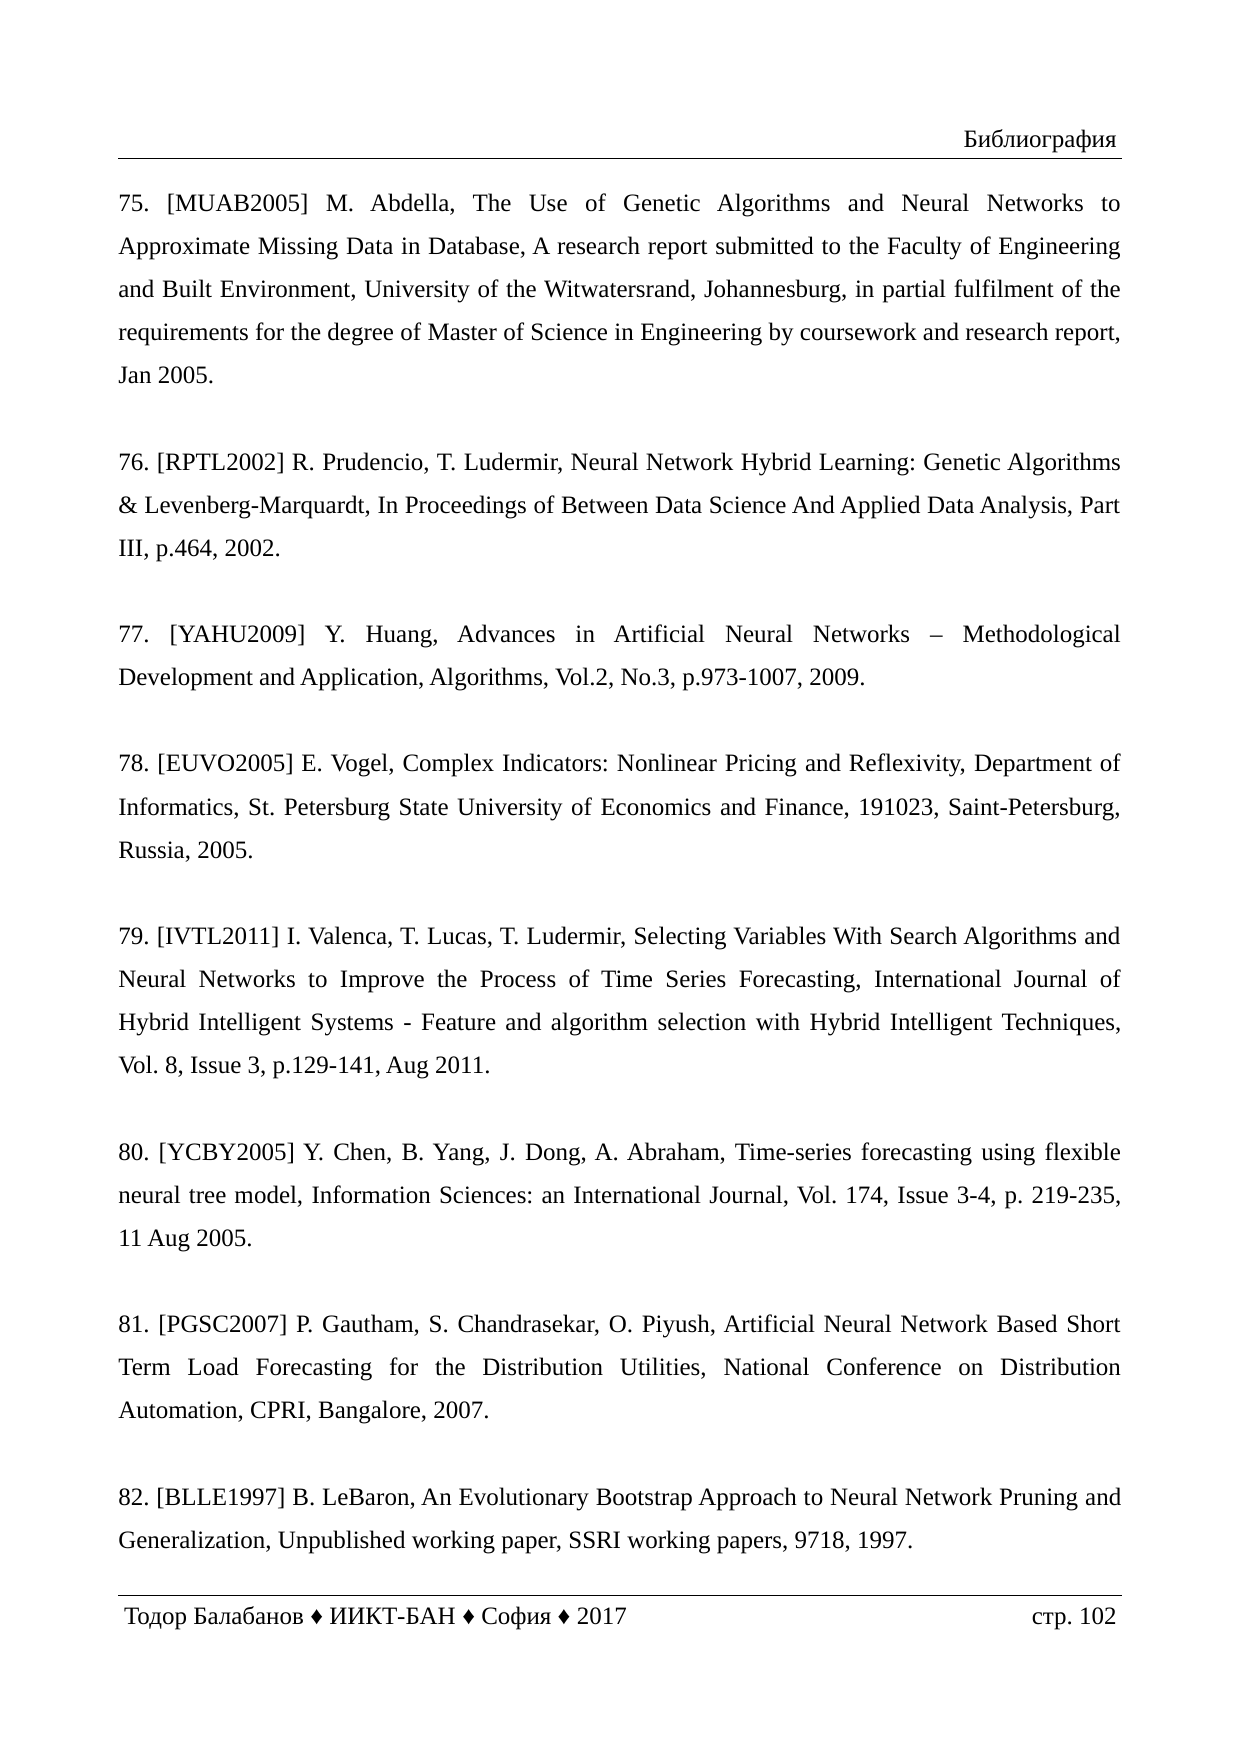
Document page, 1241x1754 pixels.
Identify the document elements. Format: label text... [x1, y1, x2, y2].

text 79. [IVTL2011] I. Valenca, T. Lucas, T. Ludermir, Selecting Variables With Search Algorithms and Neural Networks to Improve the Process of Time Series Forecasting, International Journal of Hybrid Intelligent Systems - Feature and algorithm selection with Hybrid Intelligent Techniques, Vol. 8, Issue 3, p.129-141, Aug 2011. [118, 921, 1122, 1079]
text 81. [PGSC2007] P. Gautham, S. Chandrasekar, O. Piyush, Artificial Neural Network Based Short Term Load Forecasting for the Distribution Utilities, National Conference on Distribution Automation, CPRI, Bangalore, 2007. [118, 1309, 1122, 1424]
text 77. [YAHU2009] Y. Huang, Advances in Artificial Neural Networks – Methodological Development and Application, Algorithms, Vol.2, No.3, p.973-1007, 2009. [118, 619, 1122, 691]
text 75. [MUAB2005] M. Abdella, The Use of Genetic Algorithms and Neural Networks to Approximate Missing Data in Database, A research report submitted to the Faculty of Engineering and Built Environment, University of the Witwatersrand, Johannesburg, in partial fulfilment of the requirements for the degree of Master of Science in Engineering by coursework and research report, Jan 2005. [118, 188, 1122, 389]
text 80. [YCBY2005] Y. Chen, B. Yang, J. Dong, A. Abraham, Time-series forecasting using flexible neural tree model, Information Sciences: an International Journal, Vol. 174, Issue 3-4, p. 219-235, 11 Aug 2005. [118, 1137, 1122, 1252]
text 82. [BLLE1997] B. LeBaron, An Evolutionary Bootstrap Approach to Neural Network Pruning and Generalization, Unpublished working paper, SSRI working papers, 9718, 1997. [118, 1482, 1122, 1553]
text 78. [EUVO2005] E. Vogel, Complex Indicators: Nonlinear Pricing and Reflexivity, Department of Informatics, St. Petersburg State University of Economics and Finance, 191023, Saint-Petersburg, Russia, 2005. [118, 748, 1122, 863]
text 76. [RPTL2002] R. Prudencio, T. Ludermir, Neural Network Hybrid Learning: Genetic Algorithms & Levenberg-Marquardt, In Proceedings of Between Data Science And Applied Data Analysis, Part III, p.464, 2002. [118, 447, 1122, 562]
